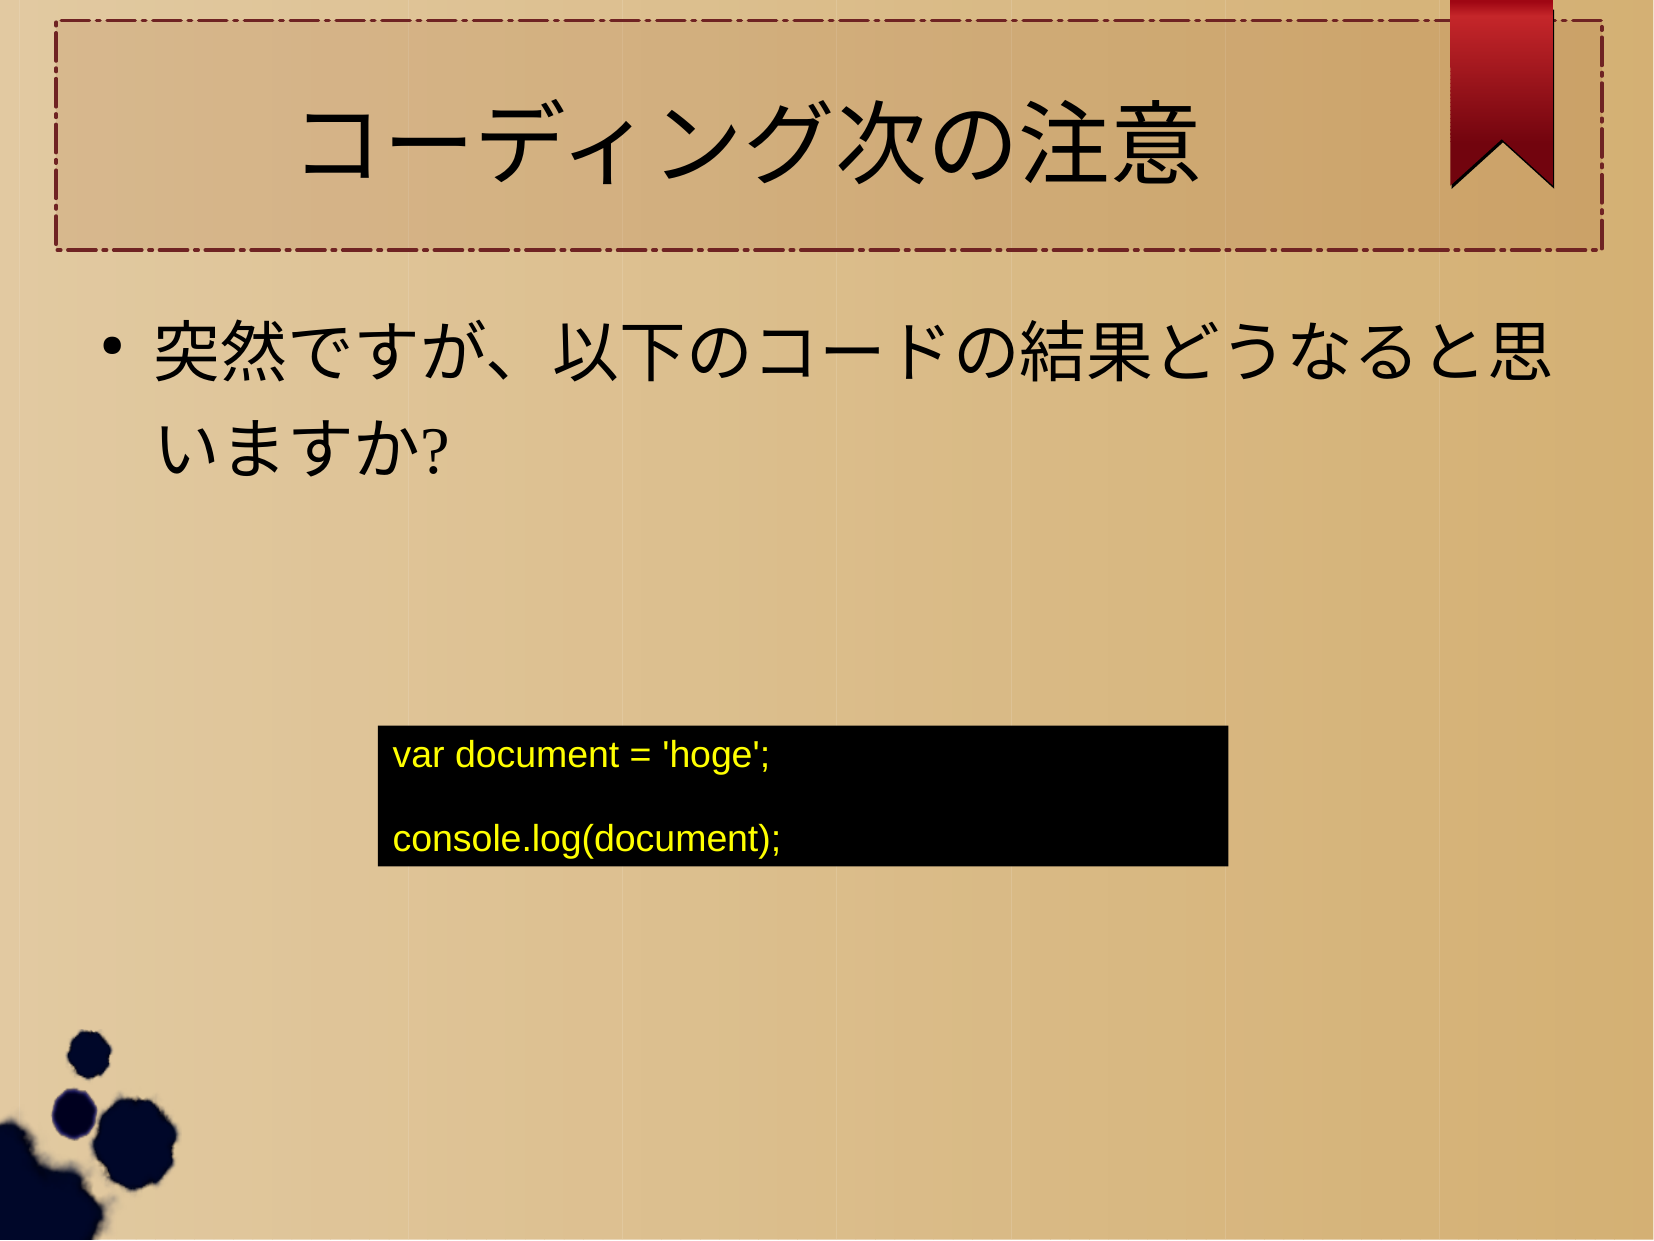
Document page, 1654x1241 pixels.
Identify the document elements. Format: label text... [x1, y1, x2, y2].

list 突然ですが、以下のコードの結果どうなると思いますか? [82, 299, 1571, 1019]
title コーディング次の注意 [82, 47, 1412, 229]
text_box var document = 'hoge'; console.log(document); [377, 725, 1229, 863]
